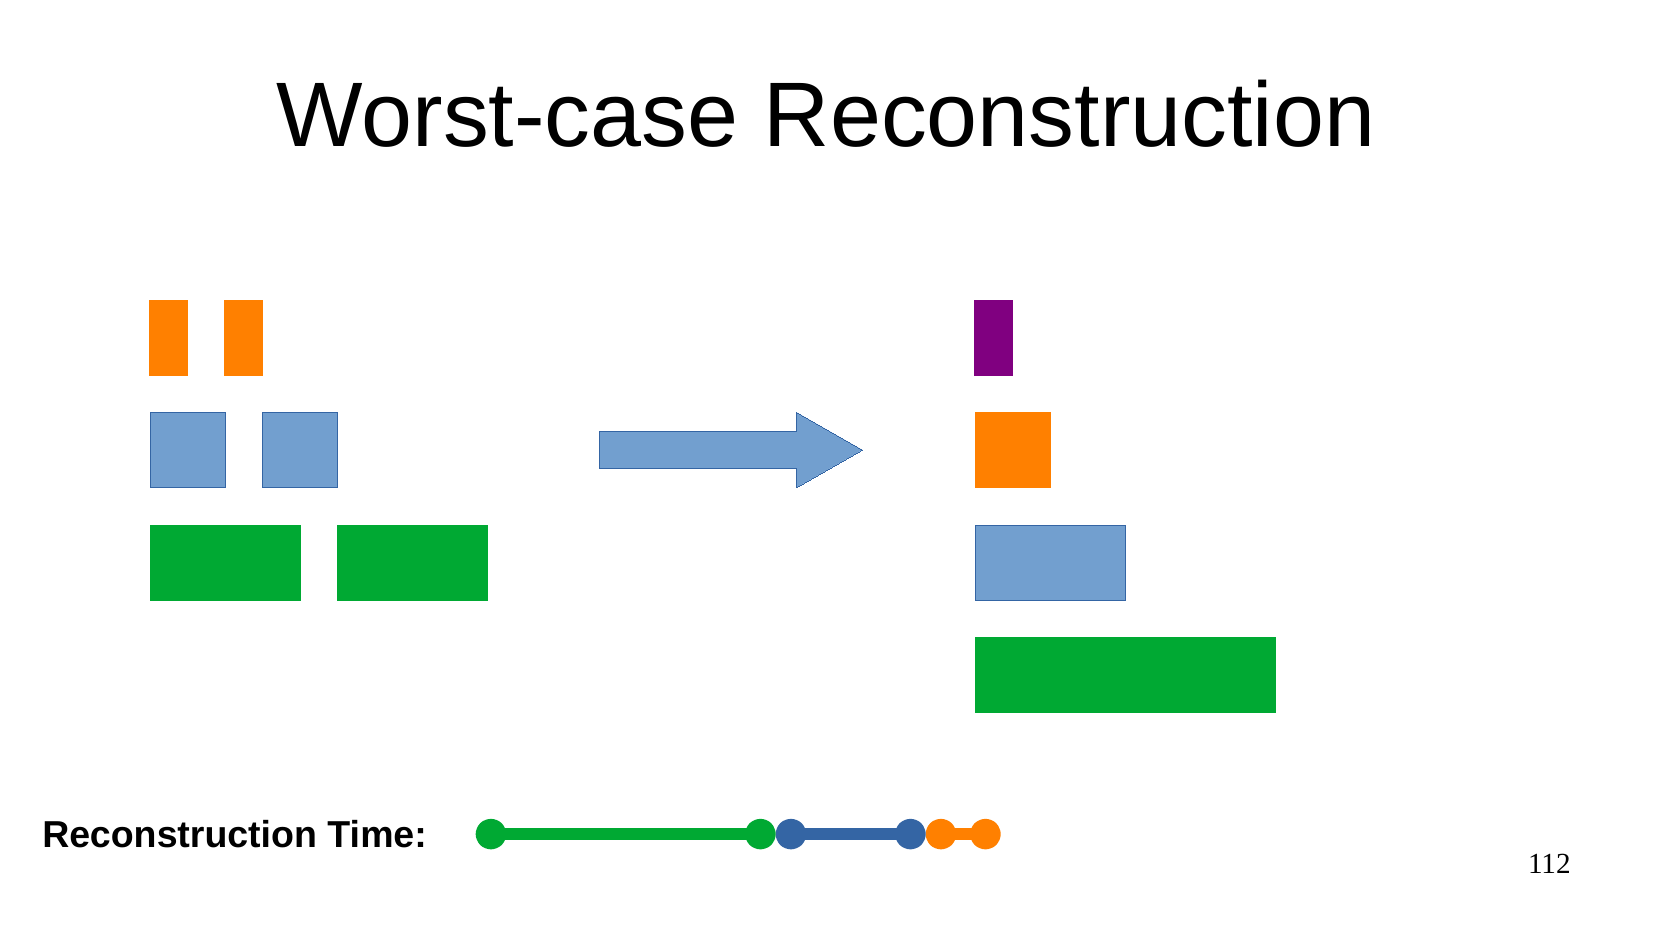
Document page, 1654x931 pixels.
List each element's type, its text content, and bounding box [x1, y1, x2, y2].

text_box [337, 525, 488, 601]
text_box [224, 300, 263, 376]
text_box [150, 412, 226, 488]
text_box [975, 525, 1126, 601]
text_box [974, 300, 1013, 376]
text_box [149, 300, 188, 376]
text_box [262, 412, 338, 488]
title Worst-case Reconstruction [82, 37, 1571, 193]
text_box [975, 412, 1051, 488]
text_box [599, 412, 863, 488]
text_box [150, 525, 301, 601]
text_box [975, 637, 1276, 713]
text_box Reconstruction Time: [27, 805, 443, 863]
